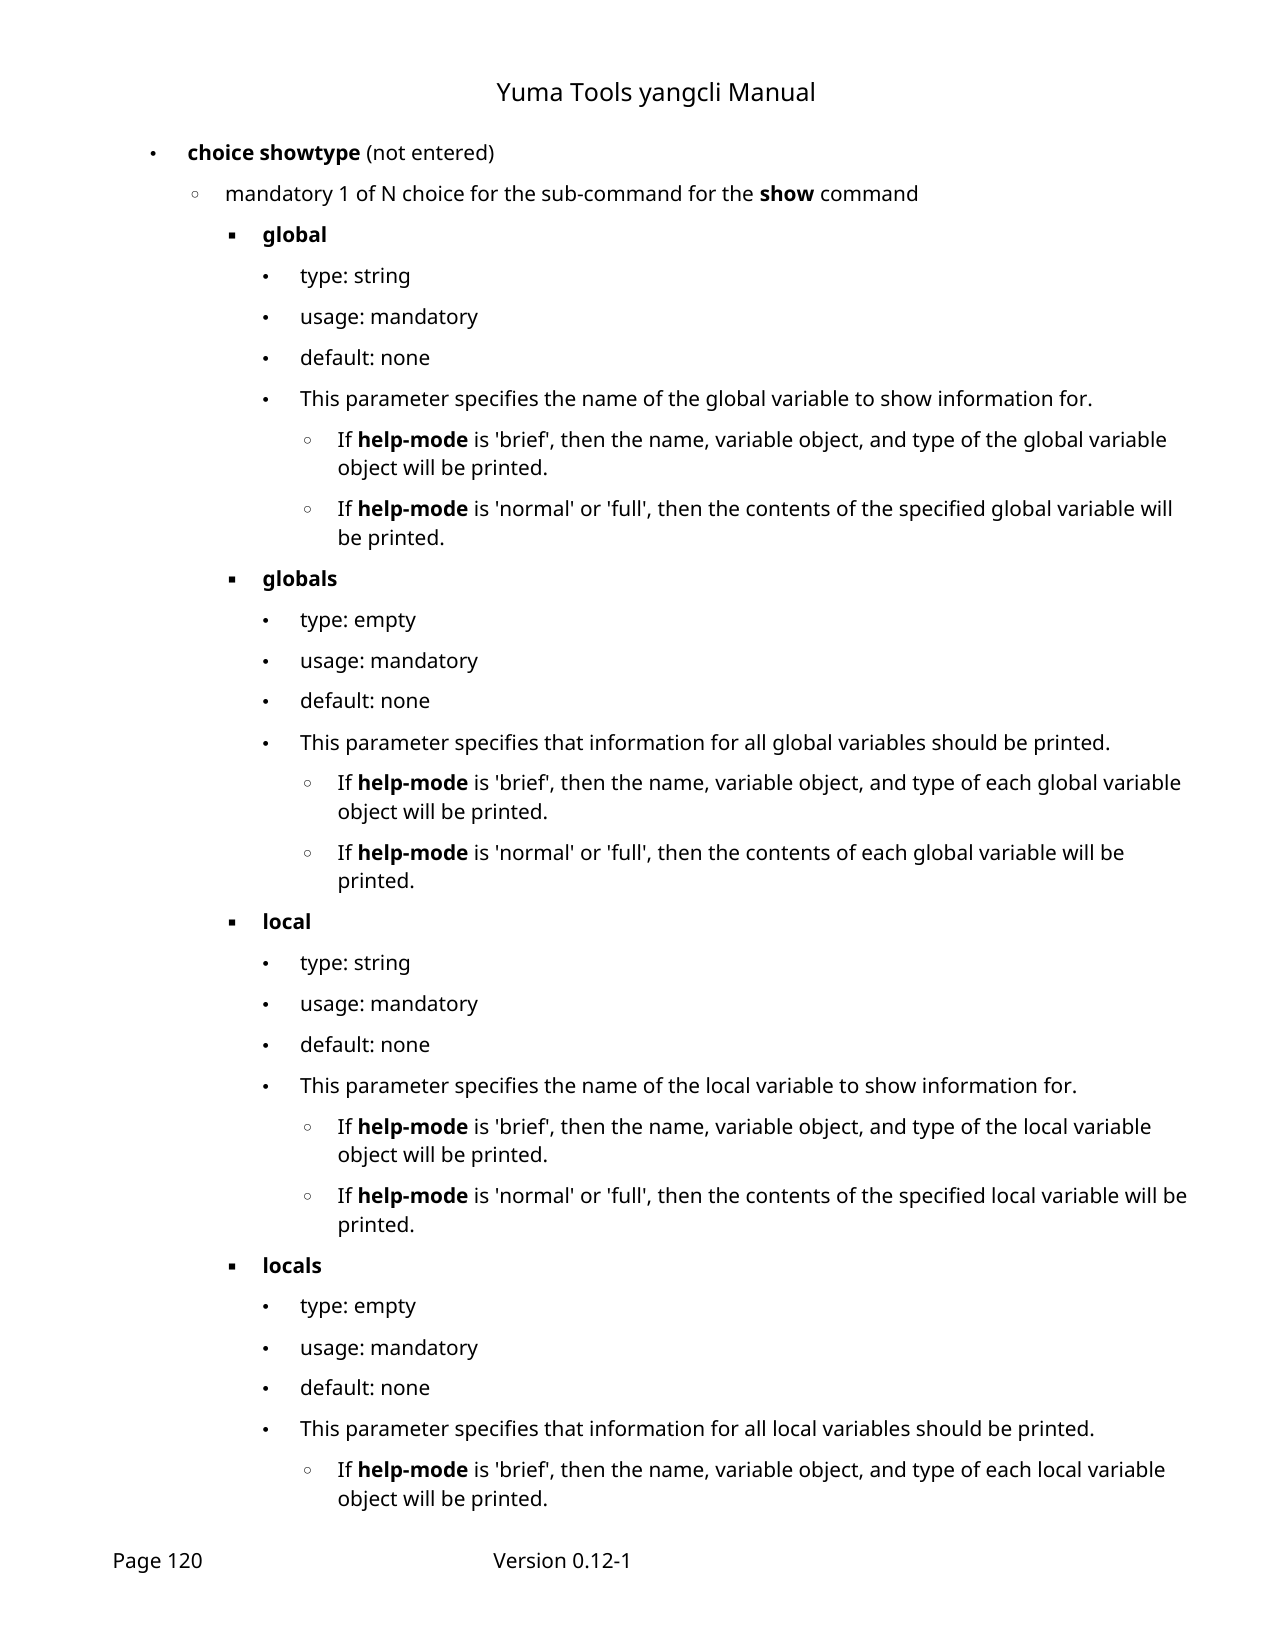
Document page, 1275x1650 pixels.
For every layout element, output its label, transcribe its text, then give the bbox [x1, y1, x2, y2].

list usage: mandatory [262, 302, 1200, 331]
list type: string [262, 948, 1200, 977]
list type: string [262, 261, 1200, 290]
list If help-mode is 'normal' or 'full', then the contents of the specified local variable will be printed. [300, 1181, 1200, 1238]
list globals [225, 564, 1200, 592]
list This parameter specifies that information for all global variables should be printed. [262, 728, 1200, 756]
list If help-mode is 'normal' or 'full', then the contents of the specified global variable will be printed. [300, 494, 1200, 551]
list usage: mandatory [262, 646, 1200, 674]
list If help-mode is 'brief', then the name, variable object, and type of the local variable object will be printed. [300, 1112, 1200, 1169]
list choice showtype (not entered) [150, 138, 1200, 167]
list If help-mode is 'brief', then the name, variable object, and type of each local variable object will be printed. [300, 1455, 1200, 1512]
list This parameter specifies the name of the local variable to show information for. [262, 1071, 1200, 1099]
list usage: mandatory [262, 989, 1200, 1018]
list This parameter specifies that information for all local variables should be printed. [262, 1414, 1200, 1443]
list If help-mode is 'brief', then the name, variable object, and type of each global variable object will be printed. [300, 768, 1200, 825]
list type: empty [262, 1292, 1200, 1320]
list default: none [262, 1030, 1200, 1058]
list global [225, 220, 1200, 249]
list If help-mode is 'normal' or 'full', then the contents of each global variable will be printed. [300, 838, 1200, 895]
list This parameter specifies the name of the global variable to show information for. [262, 384, 1200, 413]
list type: empty [262, 605, 1200, 633]
list locals [225, 1251, 1200, 1279]
list usage: mandatory [262, 1333, 1200, 1361]
list default: none [262, 343, 1200, 372]
list default: none [262, 1373, 1200, 1402]
list If help-mode is 'brief', then the name, variable object, and type of the global variable object will be printed. [300, 425, 1200, 482]
list local [225, 907, 1200, 936]
list mandatory 1 of N choice for the sub-command for the show command [187, 179, 1200, 208]
list default: none [262, 687, 1200, 715]
